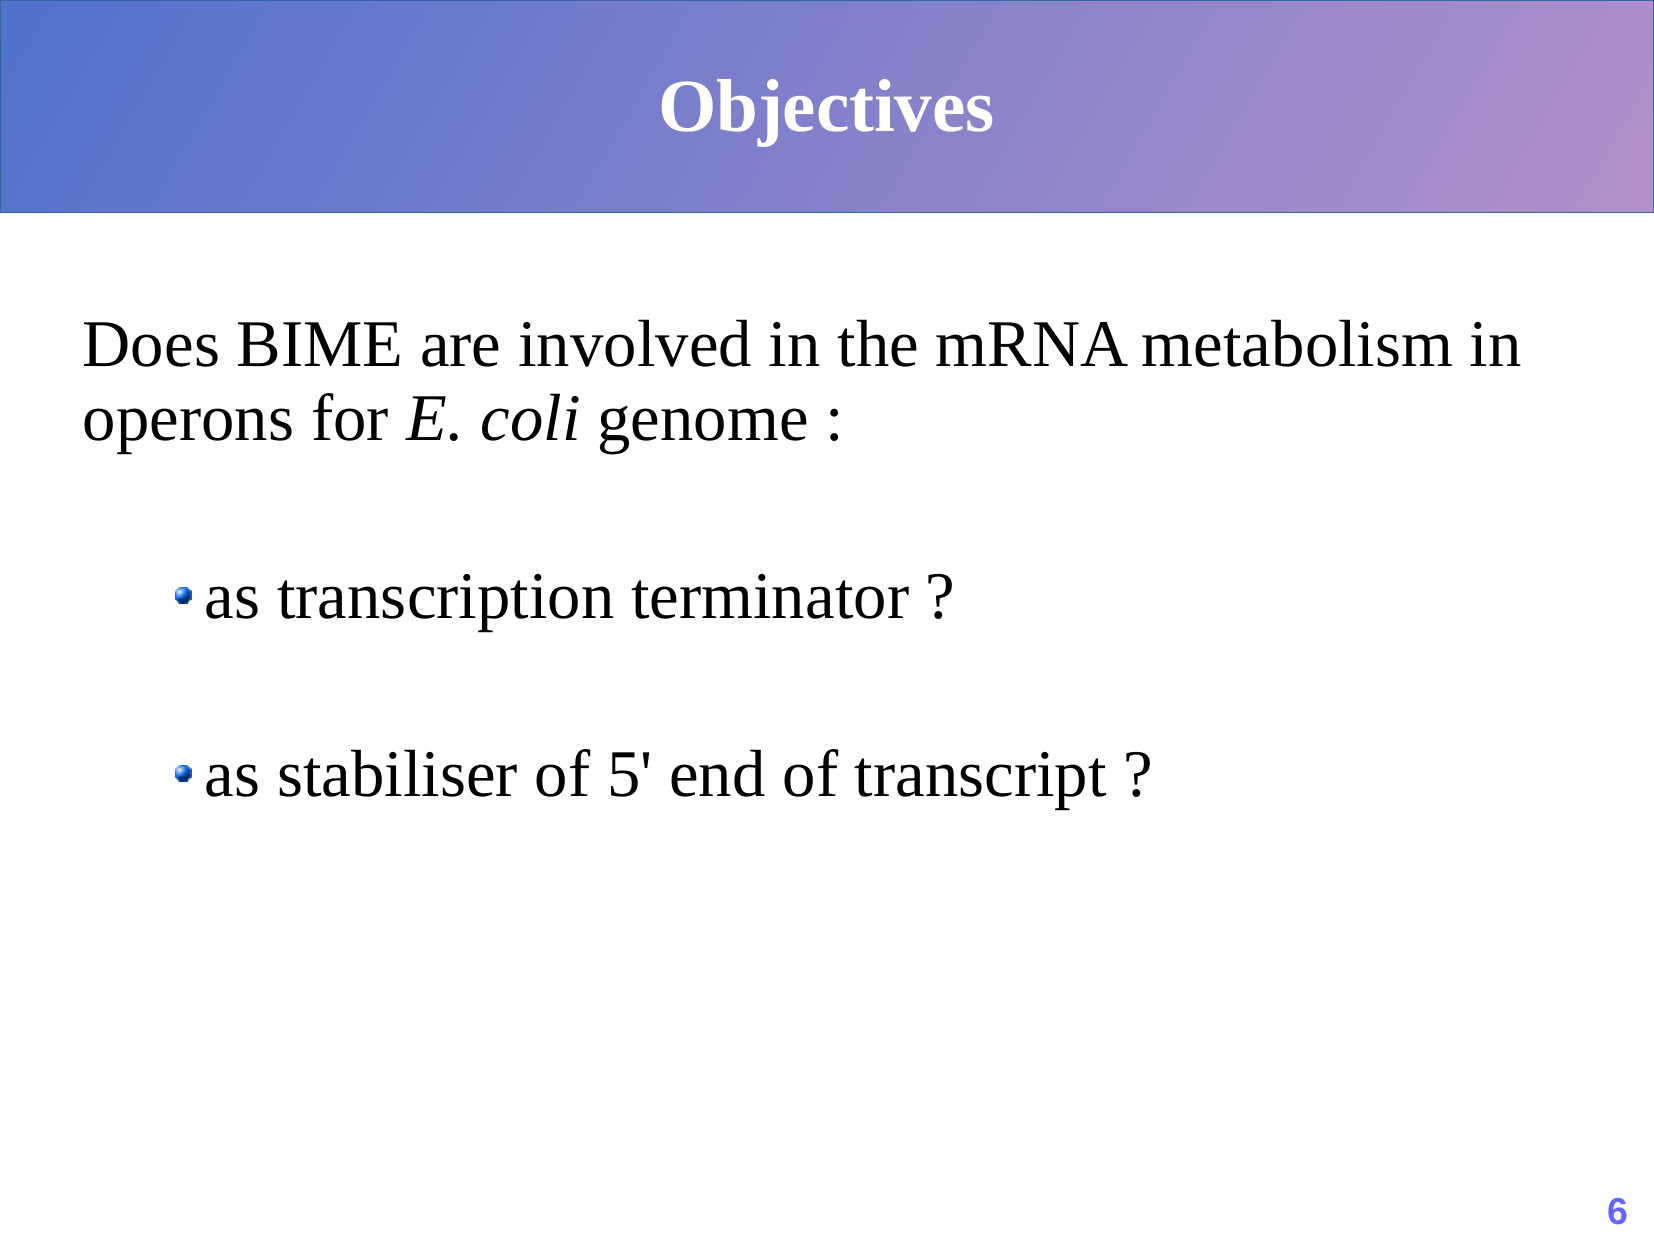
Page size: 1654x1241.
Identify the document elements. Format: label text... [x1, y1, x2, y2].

title Objectives [82, 23, 1571, 189]
list Does BIME are involved in the mRNA metabolism in operons for E. coli genome : as transcription terminator ? as stabiliser of 5' end of transcript ? [82, 307, 1571, 1144]
text_box 6 [1592, 1183, 1641, 1241]
